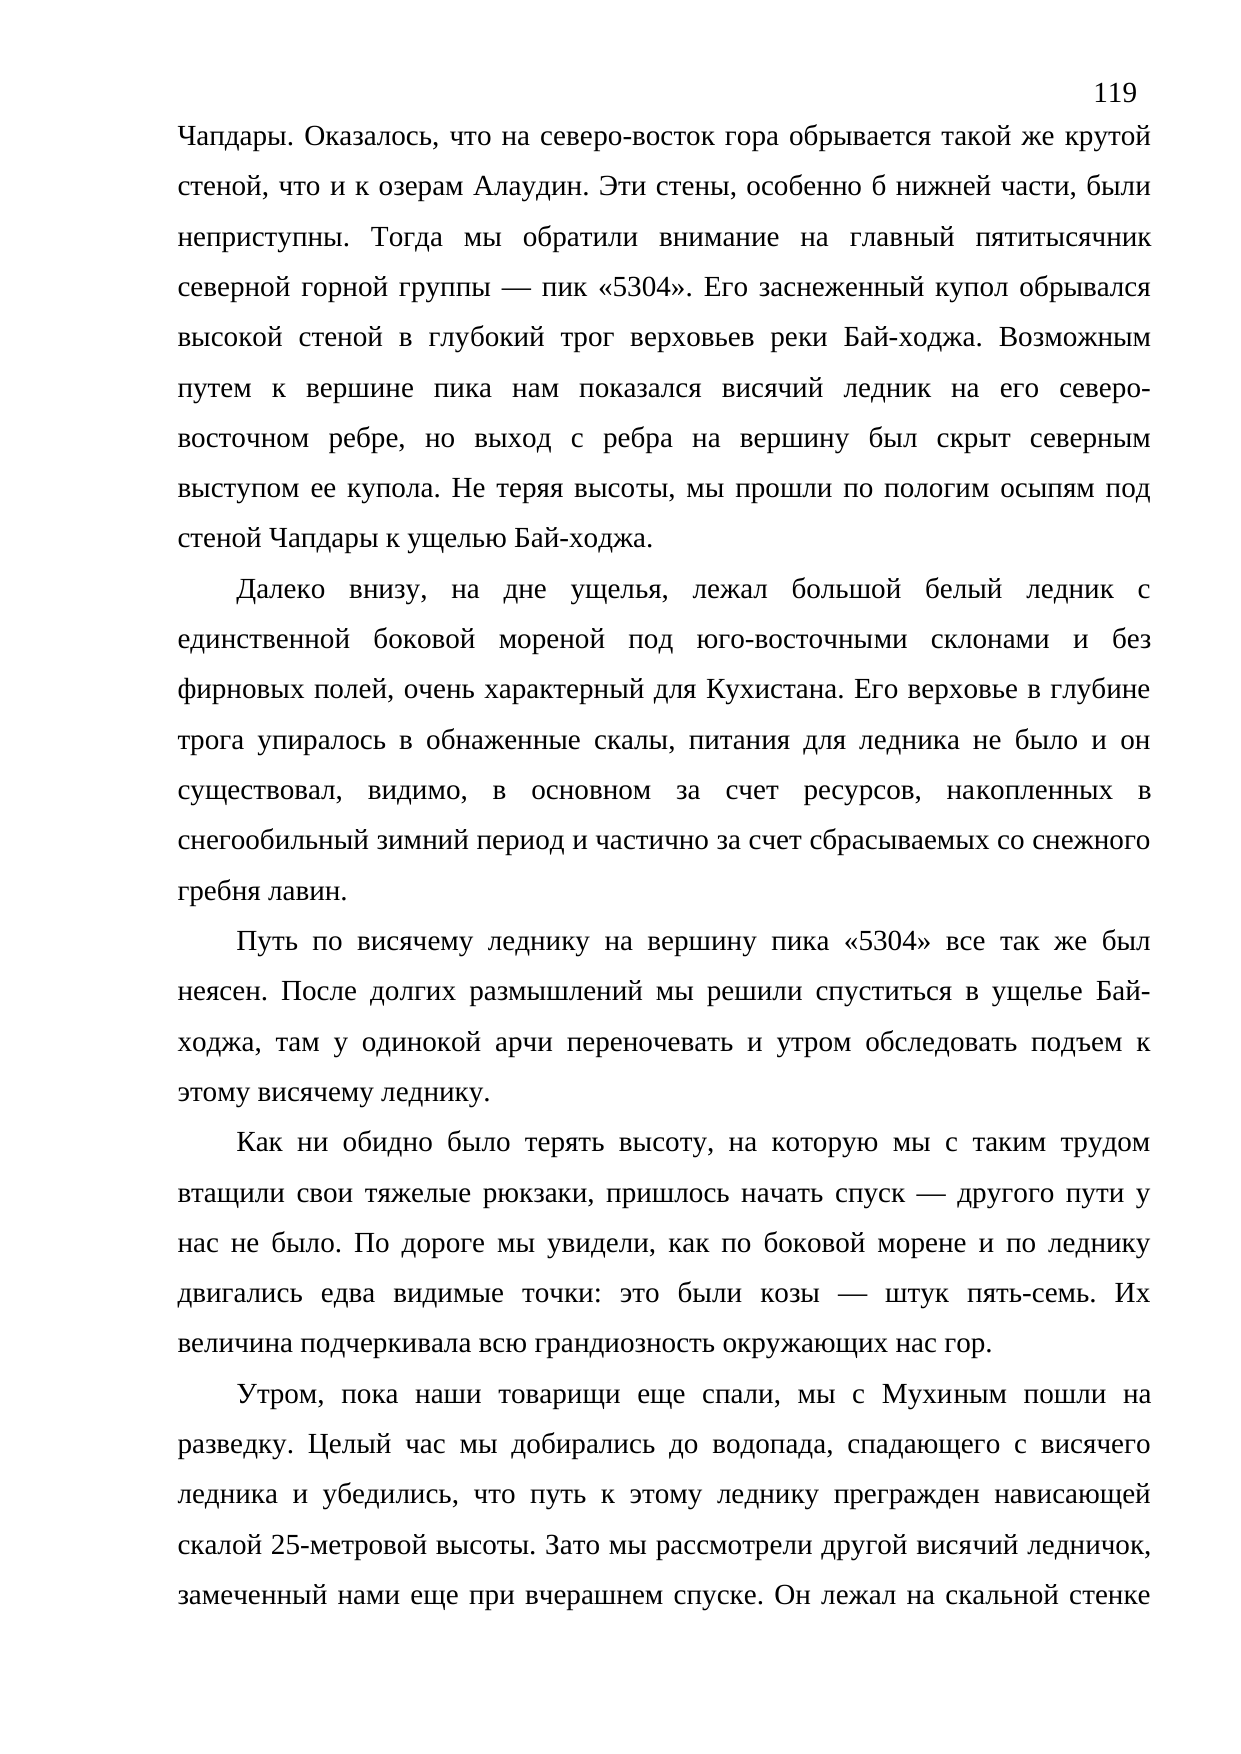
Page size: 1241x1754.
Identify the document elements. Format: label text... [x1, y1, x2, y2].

text Далеко внизу, на дне ущелья, лежал большой белый ледник с единственной боковой мореной под юго-восточны­ми склонами и без фирновых полей, очень характерный для Кухистана. Его верховье в глубине трога упиралось в обнаженные скалы, питания для ледника не было и он существовал, видимо, в основном за счет ресурсов, на­копленных в снегообильный зимний период и частично за счет сбрасываемых со снежного гребня лавин. [177, 571, 1152, 906]
text Как ни обидно было терять высоту, на которую мы с таким трудом втащили свои тяжелые рюкзаки, пришлось начать спуск — другого пути у нас не было. По дороге мы увидели, как по боковой морене и по леднику двигались едва видимые точки: это были козы — штук пять-семь. Их величина подчеркивала всю грандиозность окру­жающих нас гор. [177, 1124, 1152, 1359]
text Чапдары. Оказалось, что на севе­ро-восток гора обрывается такой же крутой стеной, что и к озерам Алаудин. Эти стены, особенно б нижней части, были неприступны. Тогда мы обратили внимание на глав­ный пятитысячник северной горной группы — пик «5304». Его заснеженный купол обрывался высокой стеной в глу­бокий трог верховьев реки Бай-ходжа. Возможным путем к вершине пика нам показался висячий ледник на его северо-восточном ребре, но выход с ребра на вершину был скрыт северным выступом ее купола. Не теряя высо­ты, мы прошли по пологим осыпям под стеной Чапдары к ущелью Бай-ходжа. [177, 118, 1152, 554]
text Путь по висячему леднику на вершину пика «5304» все так же был неясен. После долгих размышлений мы решили спуститься в ущелье Бай-ходжа, там у одинокой арчи переночевать и утром обследовать подъем к этому висячему леднику. [177, 923, 1152, 1108]
text Утром, пока наши товарищи еще спали, мы с Мухи­ным пошли на разведку. Целый час мы добирались до водопада, спадающего с висячего ледника и убедились, что путь к этому леднику прегражден нависающей скалой 25-метровой высоты. Зато мы рассмотрели другой вися­чий ледничок, замеченный нами еще при вчерашнем спуске. Он лежал на скальной стенке [177, 1376, 1152, 1611]
